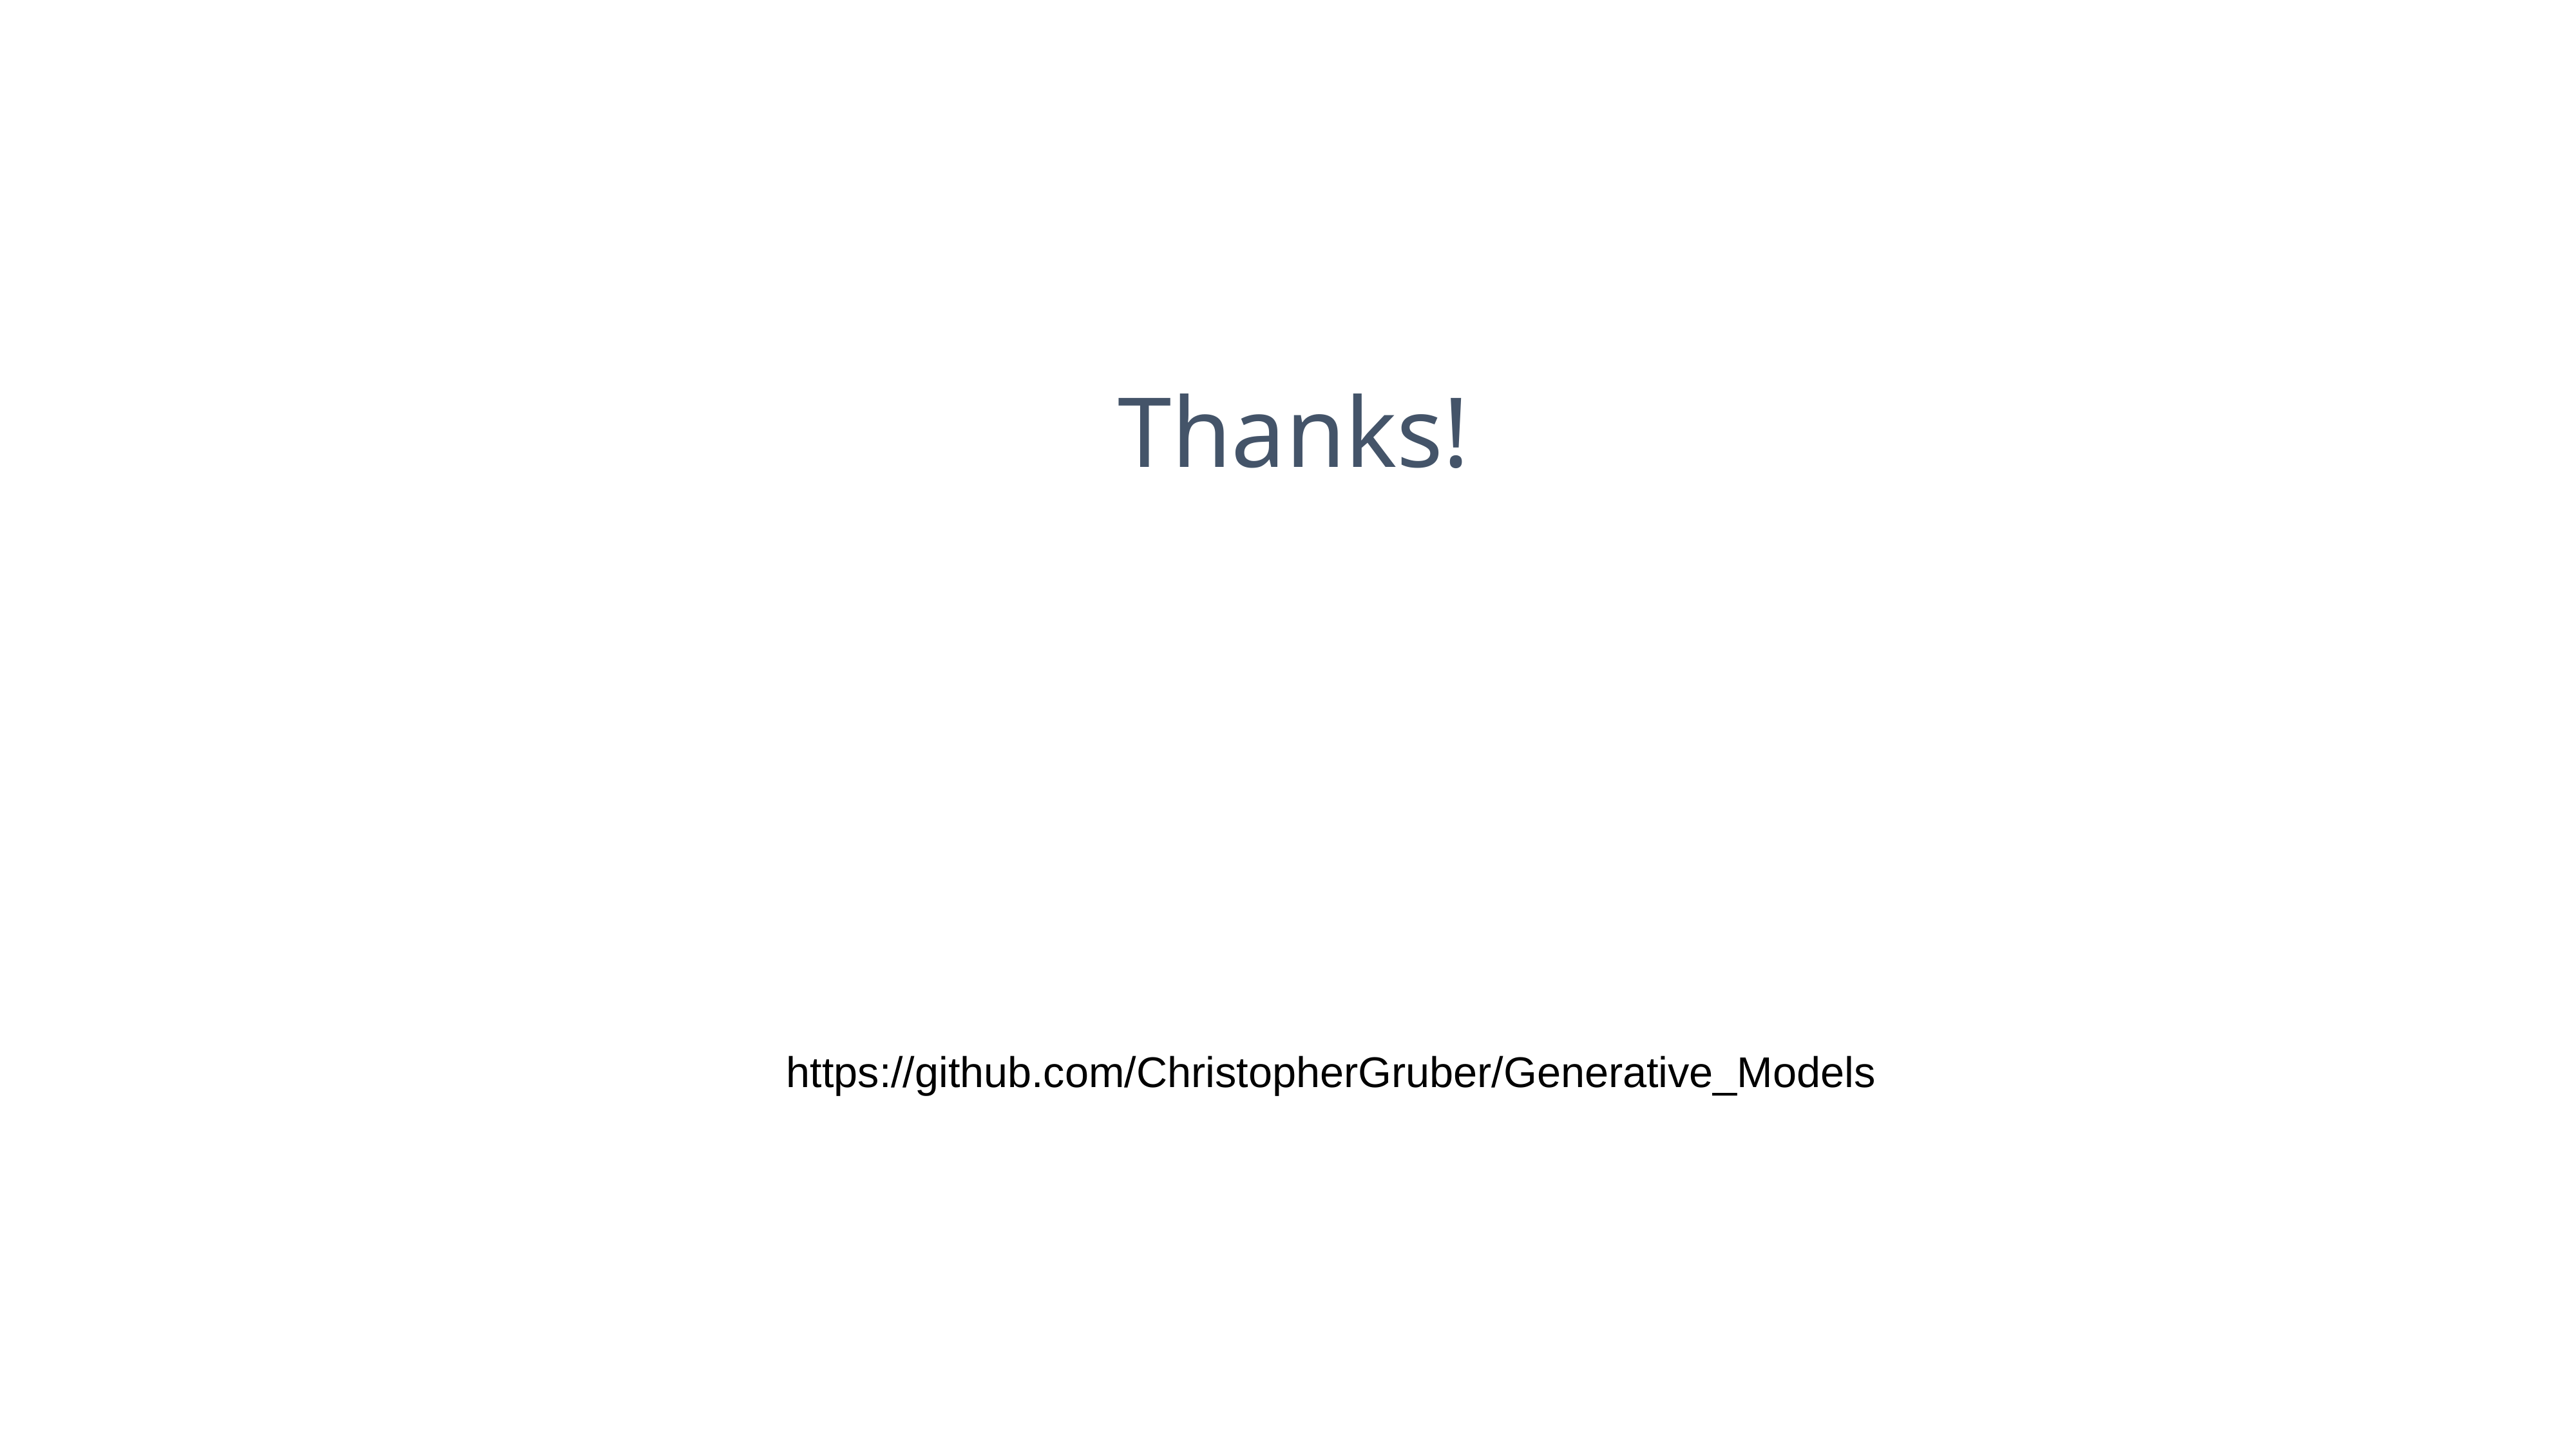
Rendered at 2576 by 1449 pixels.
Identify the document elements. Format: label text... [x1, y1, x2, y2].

text_box Thanks! [1108, 366, 1479, 492]
text_box https://github.com/ChristopherGruber/Generative_Models [743, 1043, 1920, 1121]
